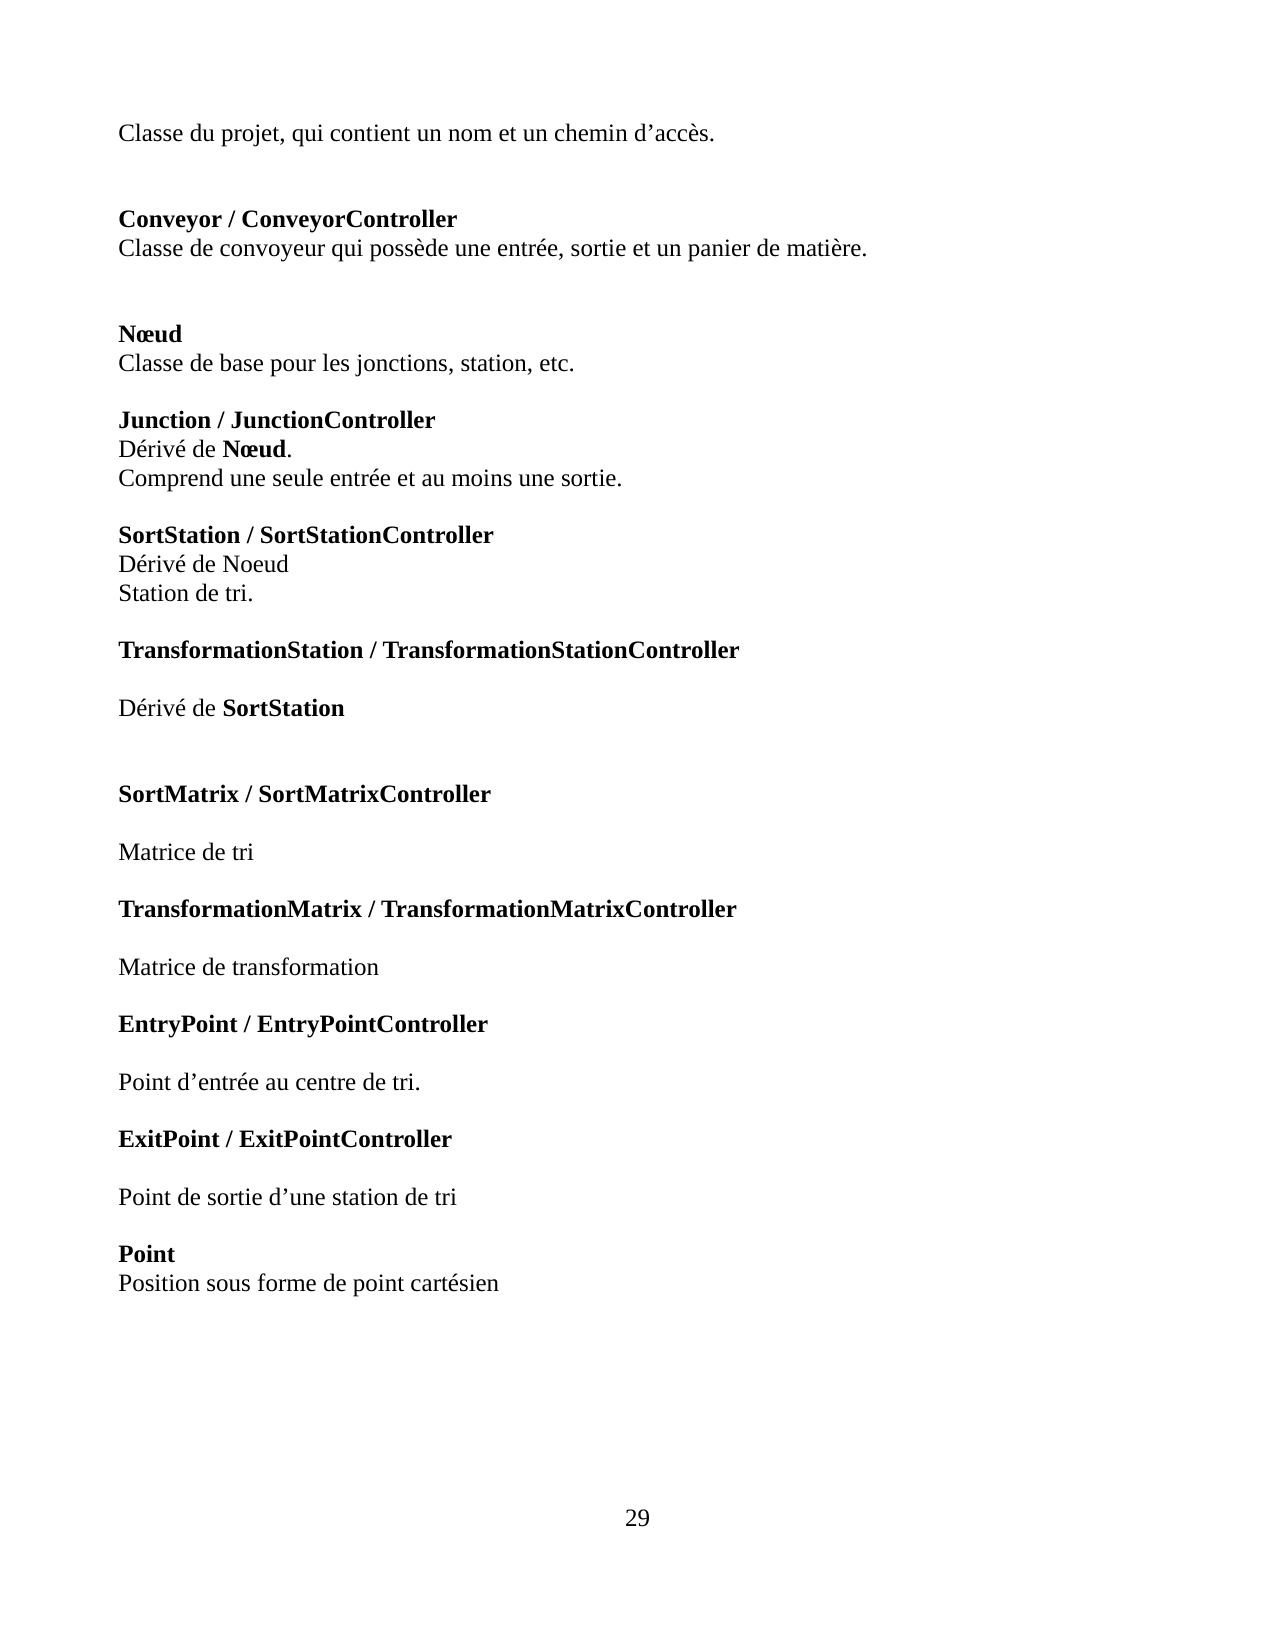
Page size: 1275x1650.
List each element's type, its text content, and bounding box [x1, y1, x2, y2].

text TransformationMatrix / TransformationMatrixController [118, 894, 1157, 923]
text Comprend une seule entrée et au moins une sortie. [118, 463, 1157, 492]
text Classe du projet, qui contient un nom et un chemin d’accès. [118, 118, 1157, 147]
text SortStation / SortStationController [118, 521, 1157, 549]
text SortMatrix / SortMatrixController [118, 779, 1157, 808]
text Point d’entrée au centre de tri. [118, 1067, 1157, 1096]
text Point [118, 1239, 1157, 1268]
text Classe de convoyeur qui possède une entrée, sortie et un panier de matière. [118, 233, 1157, 262]
text Dérivé de Noeud [118, 549, 1157, 578]
text Conveyor / ConveyorController [118, 204, 1157, 233]
text Nœud [118, 319, 1157, 348]
text TransformationStation / TransformationStationController [118, 636, 1157, 664]
text EntryPoint / EntryPointController [118, 1009, 1157, 1038]
text Classe de base pour les jonctions, station, etc. [118, 348, 1157, 377]
text Matrice de transformation [118, 952, 1157, 981]
text Junction / JunctionController [118, 406, 1157, 434]
text Dérivé de SortStation [118, 693, 1157, 722]
text Point de sortie d’une station de tri [118, 1182, 1157, 1211]
text Matrice de tri [118, 837, 1157, 866]
text Position sous forme de point cartésien [118, 1268, 1157, 1297]
text Station de tri. [118, 578, 1157, 607]
text ExitPoint / ExitPointController [118, 1124, 1157, 1153]
text Dérivé de Nœud. [118, 434, 1157, 463]
